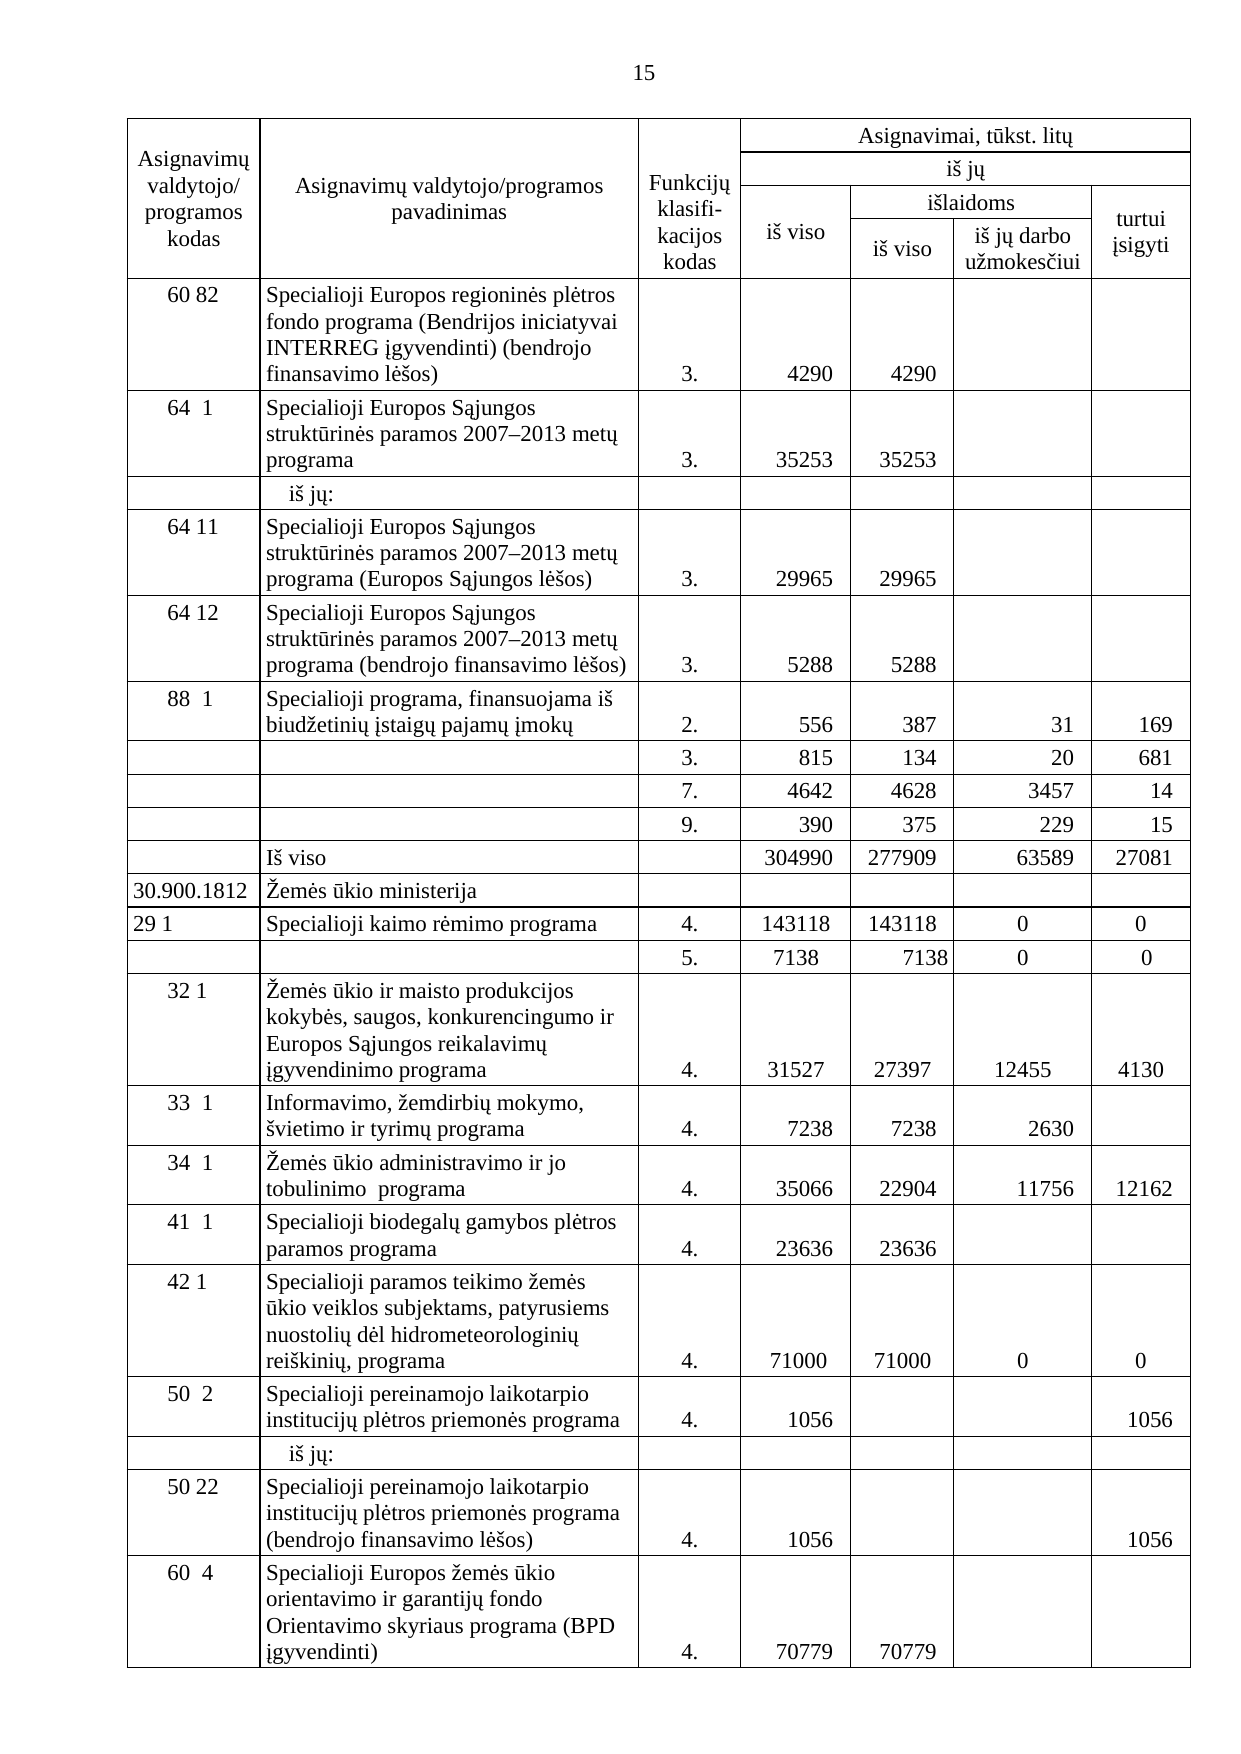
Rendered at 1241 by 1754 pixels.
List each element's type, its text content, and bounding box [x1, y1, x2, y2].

table_cell 1056 [1092, 1377, 1190, 1436]
table_cell 4. [639, 1205, 740, 1264]
table_cell 30.900.1812 [128, 874, 259, 906]
table_cell 304990 [741, 841, 850, 873]
table_cell iš jų: [261, 477, 638, 509]
table_cell [954, 874, 1091, 906]
table_cell 29965 [851, 510, 953, 595]
table_cell 70779 [741, 1556, 850, 1667]
table_cell [954, 477, 1091, 509]
table_cell 0 [1092, 941, 1190, 973]
table_cell 23636 [851, 1205, 953, 1264]
table_cell 3. [639, 510, 740, 595]
table_cell 60 4 [128, 1556, 259, 1667]
table_cell [954, 1205, 1091, 1264]
table_cell 64 11 [128, 510, 259, 595]
table_cell 42 1 [128, 1265, 259, 1376]
table_cell 29965 [741, 510, 850, 595]
table_cell 33 1 [128, 1086, 259, 1145]
table_cell 4. [639, 1086, 740, 1145]
table_cell [741, 1437, 850, 1469]
table_cell Žemės ūkio ministerija [261, 874, 638, 906]
table_cell Specialioji biodegalų gamybos plėtros paramos programa [261, 1205, 638, 1264]
table_cell 23636 [741, 1205, 850, 1264]
table_cell [1092, 1086, 1190, 1145]
table_cell 390 [741, 808, 850, 840]
table_cell Specialioji programa, finansuojama iš biudžetinių įstaigų pajamų įmokų [261, 682, 638, 740]
table_cell 35253 [851, 391, 953, 476]
table_cell 71000 [851, 1265, 953, 1376]
table_cell [1092, 279, 1190, 390]
table_cell 4290 [851, 279, 953, 390]
table_cell 5. [639, 941, 740, 973]
table_cell 14 [1092, 775, 1190, 807]
table_cell 0 [954, 1265, 1091, 1376]
table_cell 4. [639, 1470, 740, 1555]
table_cell iš jų: [261, 1437, 638, 1469]
table_cell 27081 [1092, 841, 1190, 873]
table_cell [851, 1470, 953, 1555]
table_cell 3. [639, 596, 740, 681]
table_cell [954, 596, 1091, 681]
table_cell [128, 775, 259, 807]
table_cell [1092, 1205, 1190, 1264]
table_cell 9. [639, 808, 740, 840]
table_cell 3. [639, 279, 740, 390]
table_header Asignavimų valdytojo/ programos kodas [128, 119, 259, 277]
table_cell Specialioji Europos regioninės plėtros fondo programa (Bendrijos iniciatyvai INTERREG įgyvendinti) (bendrojo finansavimo lėšos) [261, 279, 638, 390]
table_cell [261, 808, 638, 840]
table_cell 815 [741, 741, 850, 773]
table_header Funkcijų klasifi­kacijos kodas [639, 119, 740, 277]
table_cell 41 1 [128, 1205, 259, 1264]
table_cell 2630 [954, 1086, 1091, 1145]
table_cell [1092, 874, 1190, 906]
table_cell [954, 391, 1091, 476]
table_cell 277909 [851, 841, 953, 873]
table_cell Specialioji Europos Sąjungos struktūrinės paramos 2007–2013 metų programa [261, 391, 638, 476]
table_cell 134 [851, 741, 953, 773]
table_cell 4. [639, 1377, 740, 1436]
table_cell Specialioji Europos žemės ūkio orientavimo ir garantijų fondo Orientavimo skyriaus programa (BPD įgyvendinti) [261, 1556, 638, 1667]
table_cell [1092, 1556, 1190, 1667]
table_cell išlaidoms [851, 186, 1091, 218]
table_cell 12455 [954, 974, 1091, 1085]
table_cell [851, 1437, 953, 1469]
table_cell 50 2 [128, 1377, 259, 1436]
table_cell Informavimo, žemdirbių mokymo, švietimo ir tyrimų programa [261, 1086, 638, 1145]
table_cell [851, 1377, 953, 1436]
table_cell 143118 [851, 908, 953, 940]
table_cell 34 1 [128, 1146, 259, 1204]
table_cell 2. [639, 682, 740, 740]
table_cell 4. [639, 1556, 740, 1667]
table_cell 7238 [741, 1086, 850, 1145]
table_cell 35066 [741, 1146, 850, 1204]
table_cell 681 [1092, 741, 1190, 773]
table_cell 70779 [851, 1556, 953, 1667]
table_cell 3. [639, 741, 740, 773]
table_cell 5288 [741, 596, 850, 681]
table_cell 7. [639, 775, 740, 807]
table_cell [128, 941, 259, 973]
table_cell iš jų [741, 153, 1190, 184]
table_cell Žemės ūkio ir maisto produkcijos kokybės, saugos, konkurencingumo ir Europos Sąjungos reikalavimų įgyvendinimo programa [261, 974, 638, 1085]
table_cell [128, 1437, 259, 1469]
table_cell Specialioji paramos teikimo žemės ūkio veiklos subjektams, patyrusiems nuostolių dėl hidrometeorologinių reiškinių, programa [261, 1265, 638, 1376]
table_cell 229 [954, 808, 1091, 840]
table_cell [639, 1437, 740, 1469]
table_cell [1092, 391, 1190, 476]
table_cell 35253 [741, 391, 850, 476]
table_cell [741, 874, 850, 906]
table_cell 1056 [741, 1470, 850, 1555]
table_cell 143118 [741, 908, 850, 940]
table_cell [128, 741, 259, 773]
table_cell iš viso [741, 186, 850, 277]
table_cell Specialioji pereinamojo laikotarpio institucijų plėtros priemonės programa (bendrojo finansavimo lėšos) [261, 1470, 638, 1555]
table_cell [639, 477, 740, 509]
table_cell 32 1 [128, 974, 259, 1085]
table_cell [954, 1437, 1091, 1469]
table_cell turtui įsigyti [1092, 186, 1190, 277]
table_cell Specialioji Europos Sąjungos struktūrinės paramos 2007–2013 metų programa (bendrojo finansavimo lėšos) [261, 596, 638, 681]
table_cell 0 [1092, 1265, 1190, 1376]
table_cell iš jų darbo užmokesčiui [954, 219, 1091, 277]
table_cell 64 12 [128, 596, 259, 681]
table_header Asignavimai, tūkst. litų [741, 119, 1190, 151]
table_cell 4628 [851, 775, 953, 807]
table_cell 169 [1092, 682, 1190, 740]
table_cell 0 [954, 908, 1091, 940]
table_cell [741, 477, 850, 509]
table_cell [954, 1470, 1091, 1555]
table_cell Žemės ūkio administravimo ir jo tobulinimo programa [261, 1146, 638, 1204]
table_cell [128, 841, 259, 873]
table_cell 4. [639, 1146, 740, 1204]
table_cell 4130 [1092, 974, 1190, 1085]
table_cell 5288 [851, 596, 953, 681]
table_cell 3. [639, 391, 740, 476]
table_cell Iš viso [261, 841, 638, 873]
table_cell iš viso [851, 219, 953, 277]
table_cell 50 22 [128, 1470, 259, 1555]
table_cell [1092, 477, 1190, 509]
table_cell [851, 874, 953, 906]
table_cell [954, 1377, 1091, 1436]
table_cell 31 [954, 682, 1091, 740]
table_cell 375 [851, 808, 953, 840]
table_header Asignavimų valdytojo/programos pavadinimas [261, 119, 638, 277]
table_cell 27397 [851, 974, 953, 1085]
table_cell [954, 279, 1091, 390]
table_cell [639, 874, 740, 906]
table_cell Specialioji pereinamojo laikotarpio institucijų plėtros priemonės programa [261, 1377, 638, 1436]
table_cell 63589 [954, 841, 1091, 873]
table_cell 1056 [741, 1377, 850, 1436]
table_cell [954, 510, 1091, 595]
table_cell 4. [639, 908, 740, 940]
table_cell 29 1 [128, 908, 259, 940]
table_cell 4. [639, 974, 740, 1085]
table_cell 7238 [851, 1086, 953, 1145]
table_cell 11756 [954, 1146, 1091, 1204]
table_cell 4642 [741, 775, 850, 807]
table_cell [261, 741, 638, 773]
table_cell [1092, 510, 1190, 595]
table_cell 71000 [741, 1265, 850, 1376]
table_cell [1092, 1437, 1190, 1469]
table_cell 7138 [851, 941, 953, 973]
table_cell 88 1 [128, 682, 259, 740]
table_cell 15 [1092, 808, 1190, 840]
table_cell 22904 [851, 1146, 953, 1204]
table_cell 0 [1092, 908, 1190, 940]
table_cell [639, 841, 740, 873]
table_cell [1092, 596, 1190, 681]
table_cell 387 [851, 682, 953, 740]
table_cell [954, 1556, 1091, 1667]
table_cell Specialioji Europos Sąjungos struktūrinės paramos 2007–2013 metų programa (Europos Sąjungos lėšos) [261, 510, 638, 595]
table_cell 1056 [1092, 1470, 1190, 1555]
table_cell [261, 775, 638, 807]
table_cell 20 [954, 741, 1091, 773]
table_cell 0 [954, 941, 1091, 973]
table_cell 4. [639, 1265, 740, 1376]
table_cell 31527 [741, 974, 850, 1085]
table_cell [261, 941, 638, 973]
table_cell 12162 [1092, 1146, 1190, 1204]
table_cell 4290 [741, 279, 850, 390]
table_cell [851, 477, 953, 509]
table_cell 7138 [741, 941, 850, 973]
table_cell [128, 808, 259, 840]
table_cell 64 1 [128, 391, 259, 476]
table_cell 3457 [954, 775, 1091, 807]
table_cell 556 [741, 682, 850, 740]
table_cell Specialioji kaimo rėmimo programa [261, 908, 638, 940]
table_cell [128, 477, 259, 509]
table_cell 60 82 [128, 279, 259, 390]
